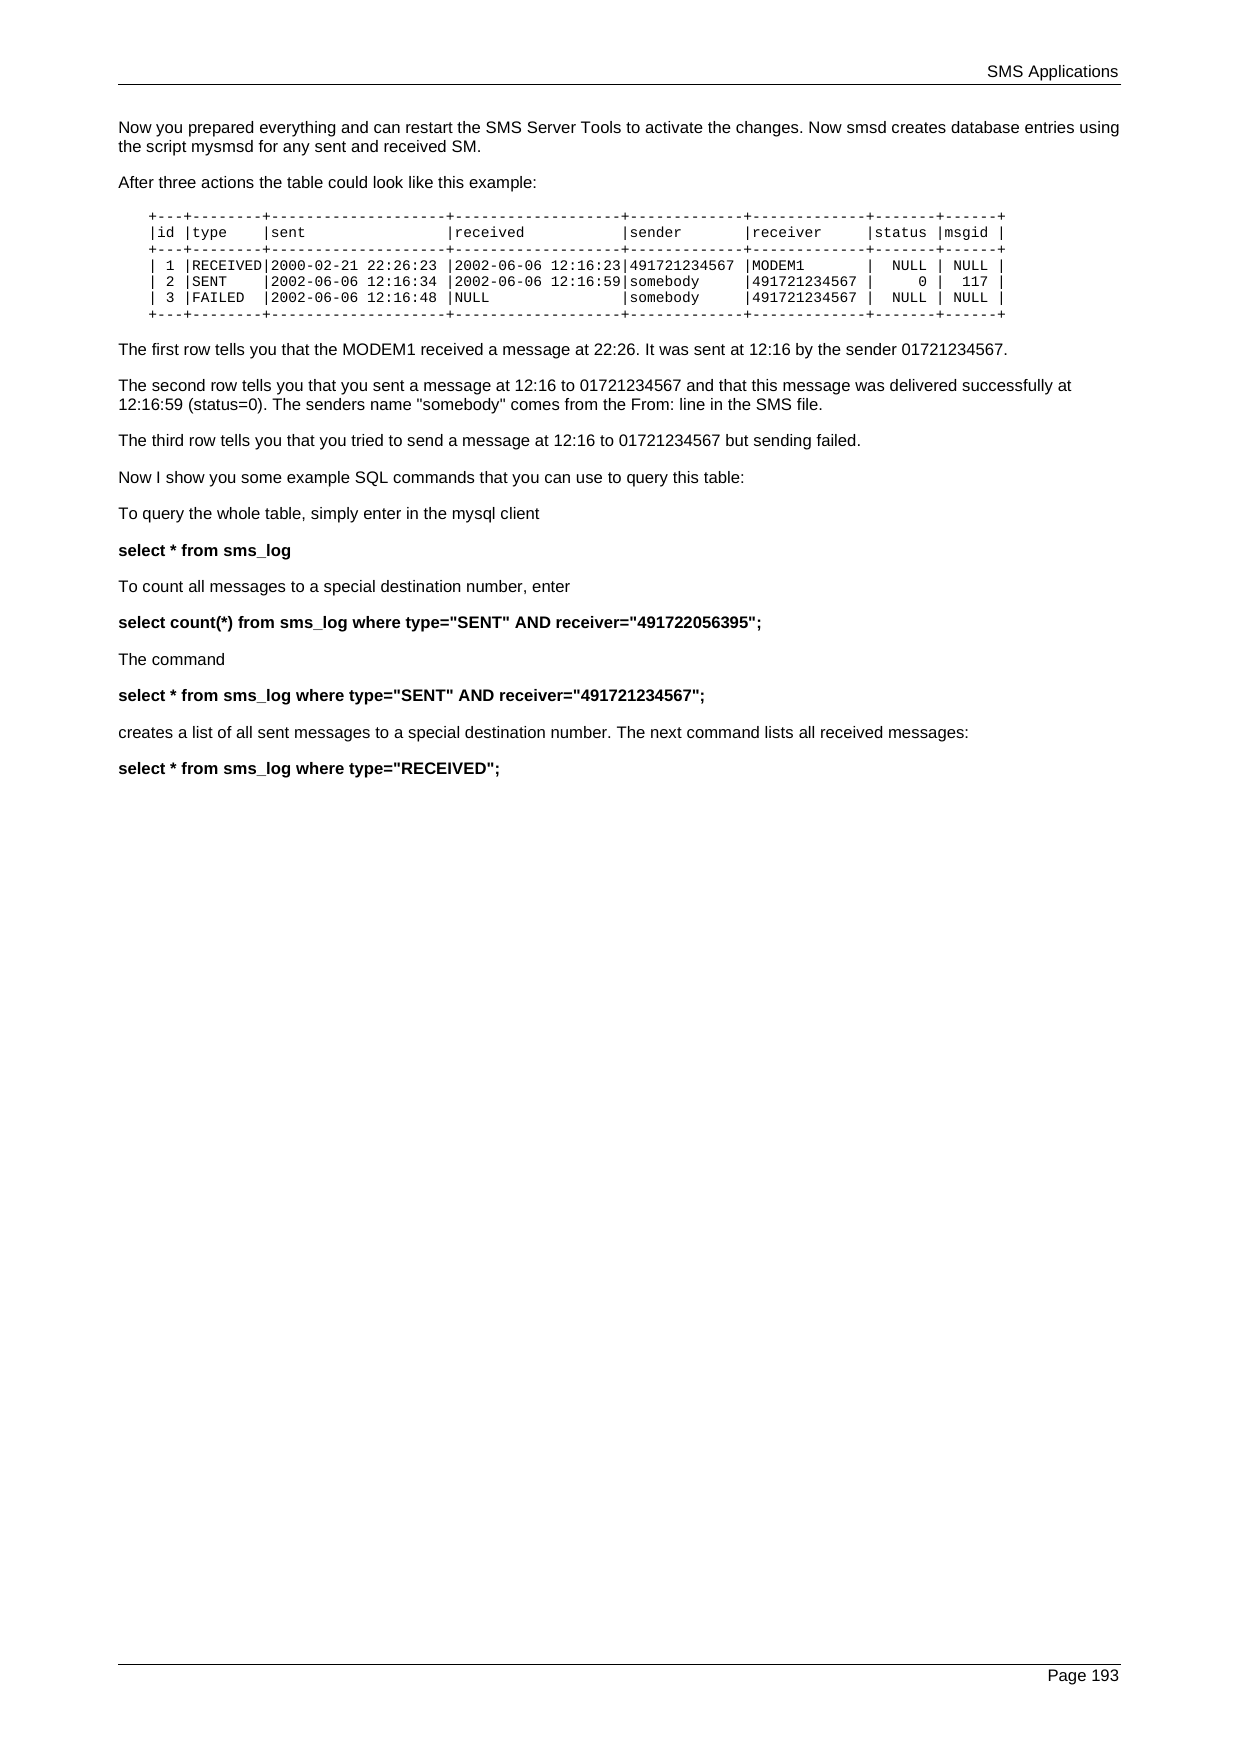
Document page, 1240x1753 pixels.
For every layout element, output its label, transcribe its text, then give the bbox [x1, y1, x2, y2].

text select * from sms_log where type="SENT" AND receiver="491721234567"; [118, 687, 1121, 705]
text select * from sms_log [118, 541, 1121, 559]
text The command [118, 650, 1121, 669]
text Now I show you some example SQL commands that you can use to query this table: [118, 468, 1121, 487]
text select count(*) from sms_log where type="SENT" AND receiver="491722056395"; [118, 614, 1121, 632]
text select * from sms_log where type="RECEIVED"; [118, 759, 1121, 778]
text The third row tells you that you tried to send a message at 12:16 to 01721234567 but sending failed. [118, 431, 1121, 450]
text The first row tells you that the MODEM1 received a message at 22:26. It was sent at 12:16 by the sender 01721234567. [118, 340, 1121, 358]
text To query the whole table, simply enter in the mysql client [118, 504, 1121, 523]
text Now you prepared everything and can restart the SMS Server Tools to activate the changes. Now smsd creates database entries using the script mysmsd for any sent and received SM. [118, 118, 1121, 156]
text After three actions the table could look like this example: [118, 173, 1121, 192]
text The second row tells you that you sent a message at 12:16 to 01721234567 and that this message was delivered successfully at 12:16:59 (status=0). The senders name "somebody" comes from the From: line in the SMS file. [118, 376, 1121, 414]
text +---+--------+--------------------+-------------------+-------------+-------------+-------+------+ |id |type |sent |received |sender |receiver |status |msgid | +---+--------+--------------------+-------------------+-------------+-------------+-------+------+ | 1 |RECEIVED|2000-02-21 22:26:23 |2002-06-06 12:16:23|491721234567 |MODEM1 | NULL | NULL | | 2 |SENT |2002-06-06 12:16:34 |2002-06-06 12:16:59|somebody |491721234567 | 0 | 117 | | 3 |FAILED |2002-06-06 12:16:48 |NULL |somebody |491721234567 | NULL | NULL | +---+--------+--------------------+-------------------+-------------+-------------+-------+------+ [148, 210, 1121, 323]
text To count all messages to a special destination number, enter [118, 577, 1121, 596]
text creates a list of all sent messages to a special destination number. The next command lists all received messages: [118, 723, 1121, 742]
